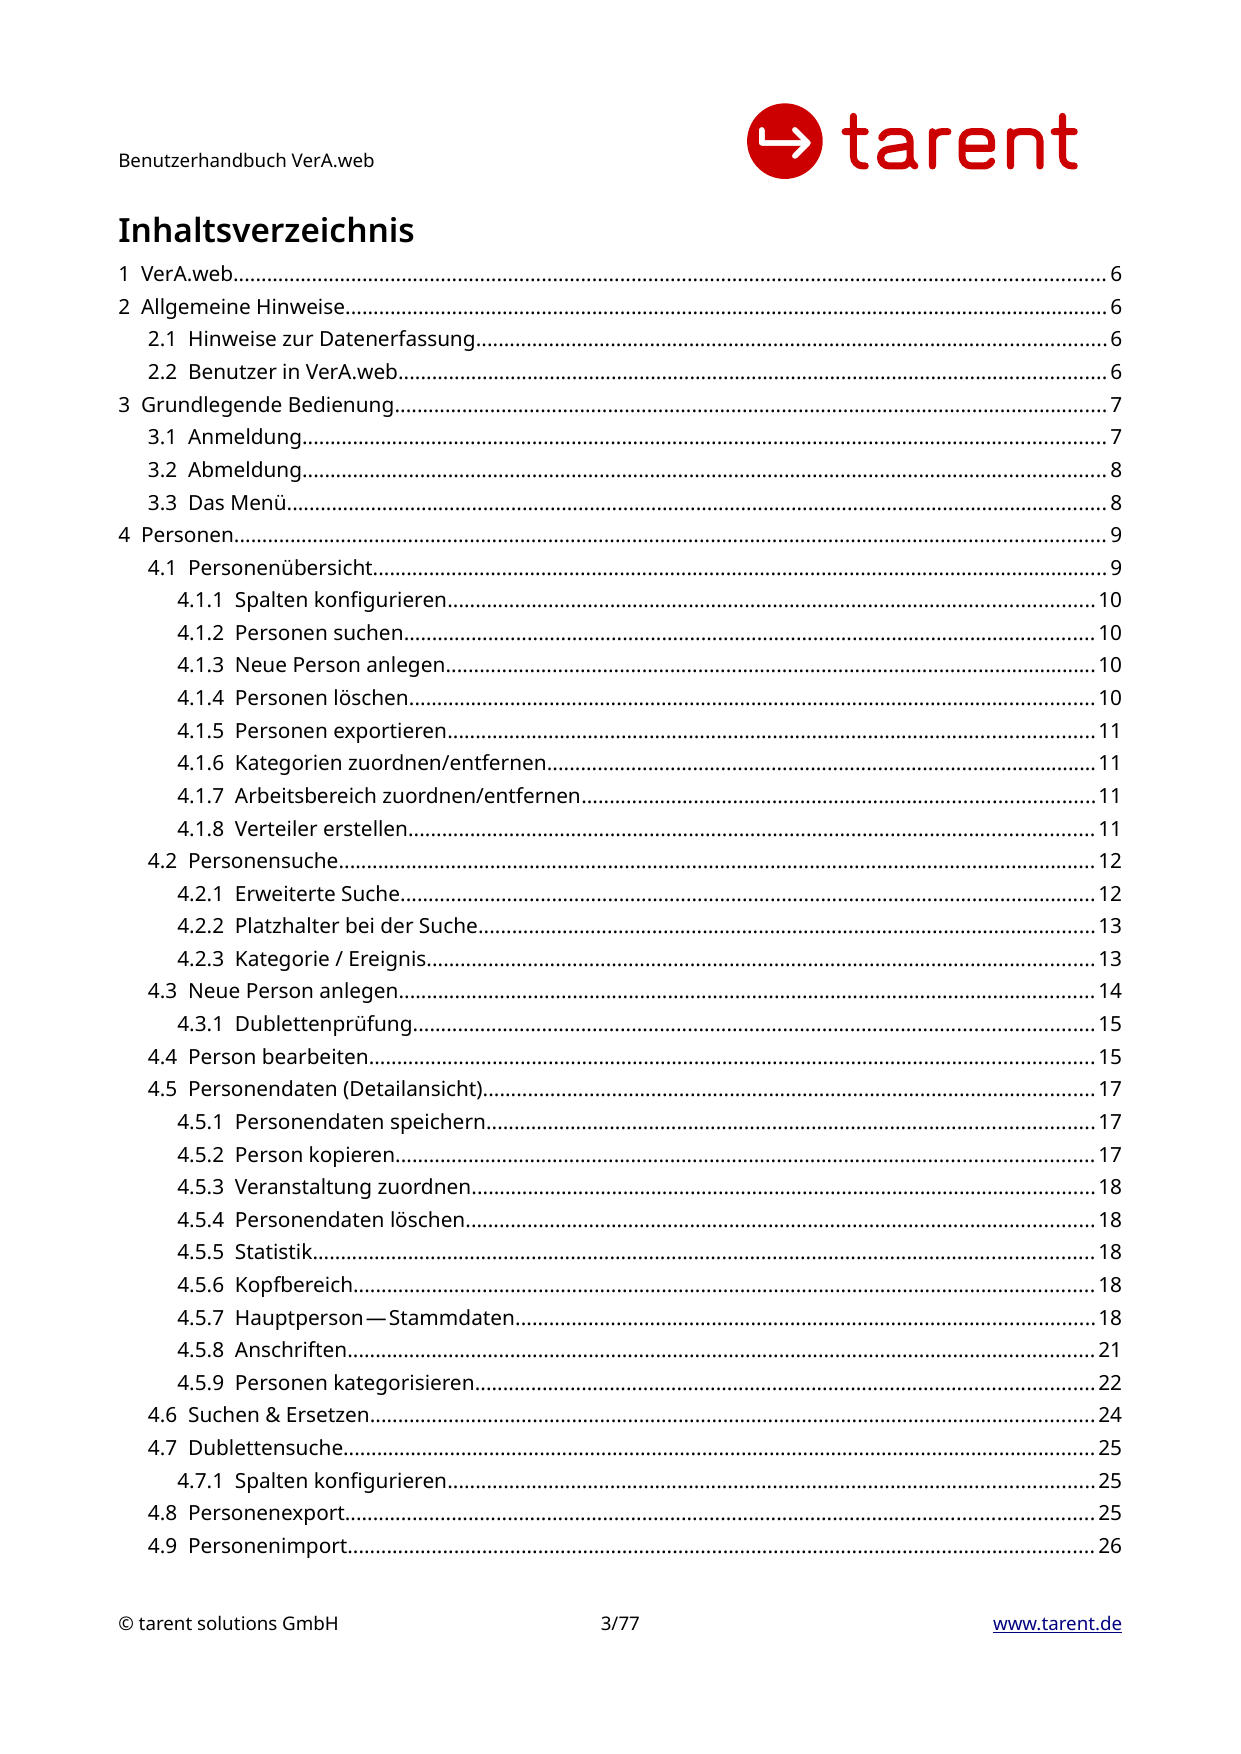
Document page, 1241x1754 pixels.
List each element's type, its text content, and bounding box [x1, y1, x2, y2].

text 4.5.4 Personendaten löschen 18 [177, 1205, 1122, 1233]
text 4.6 Suchen & Ersetzen 24 [148, 1401, 1122, 1429]
text 4.5.7 Hauptperson — Stammdaten 18 [177, 1303, 1122, 1331]
text 4.1.6 Kategorien zuordnen/entfernen 11 [177, 748, 1122, 777]
text 2 Allgemeine Hinweise 6 [118, 292, 1122, 320]
text 2.2 Benutzer in VerA.web 6 [148, 357, 1122, 386]
text 4.3.1 Dublettenprüfung 15 [177, 1009, 1122, 1038]
text 4.5 Personendaten (Detailansicht) 17 [148, 1074, 1122, 1103]
text 4.8 Personenexport 25 [148, 1498, 1122, 1527]
text 4.5.1 Personendaten speichern 17 [177, 1107, 1122, 1136]
text 4.1.3 Neue Person anlegen 10 [177, 651, 1122, 679]
text 4.1.5 Personen exportieren 11 [177, 716, 1122, 744]
text 4.4 Person bearbeiten 15 [148, 1042, 1122, 1070]
text 4.2 Personensuche 12 [148, 846, 1122, 875]
text 4.5.3 Veranstaltung zuordnen 18 [177, 1172, 1122, 1201]
text 4.2.3 Kategorie / Ereignis 13 [177, 944, 1122, 972]
text 2.1 Hinweise zur Datenerfassung 6 [148, 324, 1122, 353]
text 4.1.4 Personen löschen 10 [177, 683, 1122, 712]
subtitle Inhaltsverzeichnis [118, 207, 1122, 253]
text 4 Personen 9 [118, 520, 1122, 549]
text 3 Grundlegende Bedienung 7 [118, 390, 1122, 418]
text 4.1.7 Arbeitsbereich zuordnen/entfernen 11 [177, 781, 1122, 809]
text 4.5.2 Person kopieren 17 [177, 1140, 1122, 1168]
text 1 VerA.web 6 [118, 259, 1122, 288]
text 3.1 Anmeldung 7 [148, 422, 1122, 451]
text 4.5.8 Anschriften 21 [177, 1335, 1122, 1364]
text 4.1 Personenübersicht 9 [148, 553, 1122, 581]
text 4.5.6 Kopfbereich 18 [177, 1270, 1122, 1298]
text 4.7.1 Spalten konfigurieren 25 [177, 1466, 1122, 1494]
text 4.3 Neue Person anlegen 14 [148, 977, 1122, 1005]
text 4.5.5 Statistik 18 [177, 1237, 1122, 1266]
text 4.1.2 Personen suchen 10 [177, 618, 1122, 646]
text 4.7 Dublettensuche 25 [148, 1433, 1122, 1462]
text 4.1.8 Verteiler erstellen 11 [177, 814, 1122, 842]
text 3.2 Abmeldung 8 [148, 455, 1122, 483]
text 4.5.9 Personen kategorisieren 22 [177, 1368, 1122, 1396]
text 4.9 Personenimport 26 [148, 1531, 1122, 1559]
text 3.3 Das Menü 8 [148, 488, 1122, 516]
text 4.1.1 Spalten konfigurieren 10 [177, 585, 1122, 614]
text 4.2.1 Erweiterte Suche 12 [177, 879, 1122, 907]
text 4.2.2 Platzhalter bei der Suche 13 [177, 911, 1122, 940]
